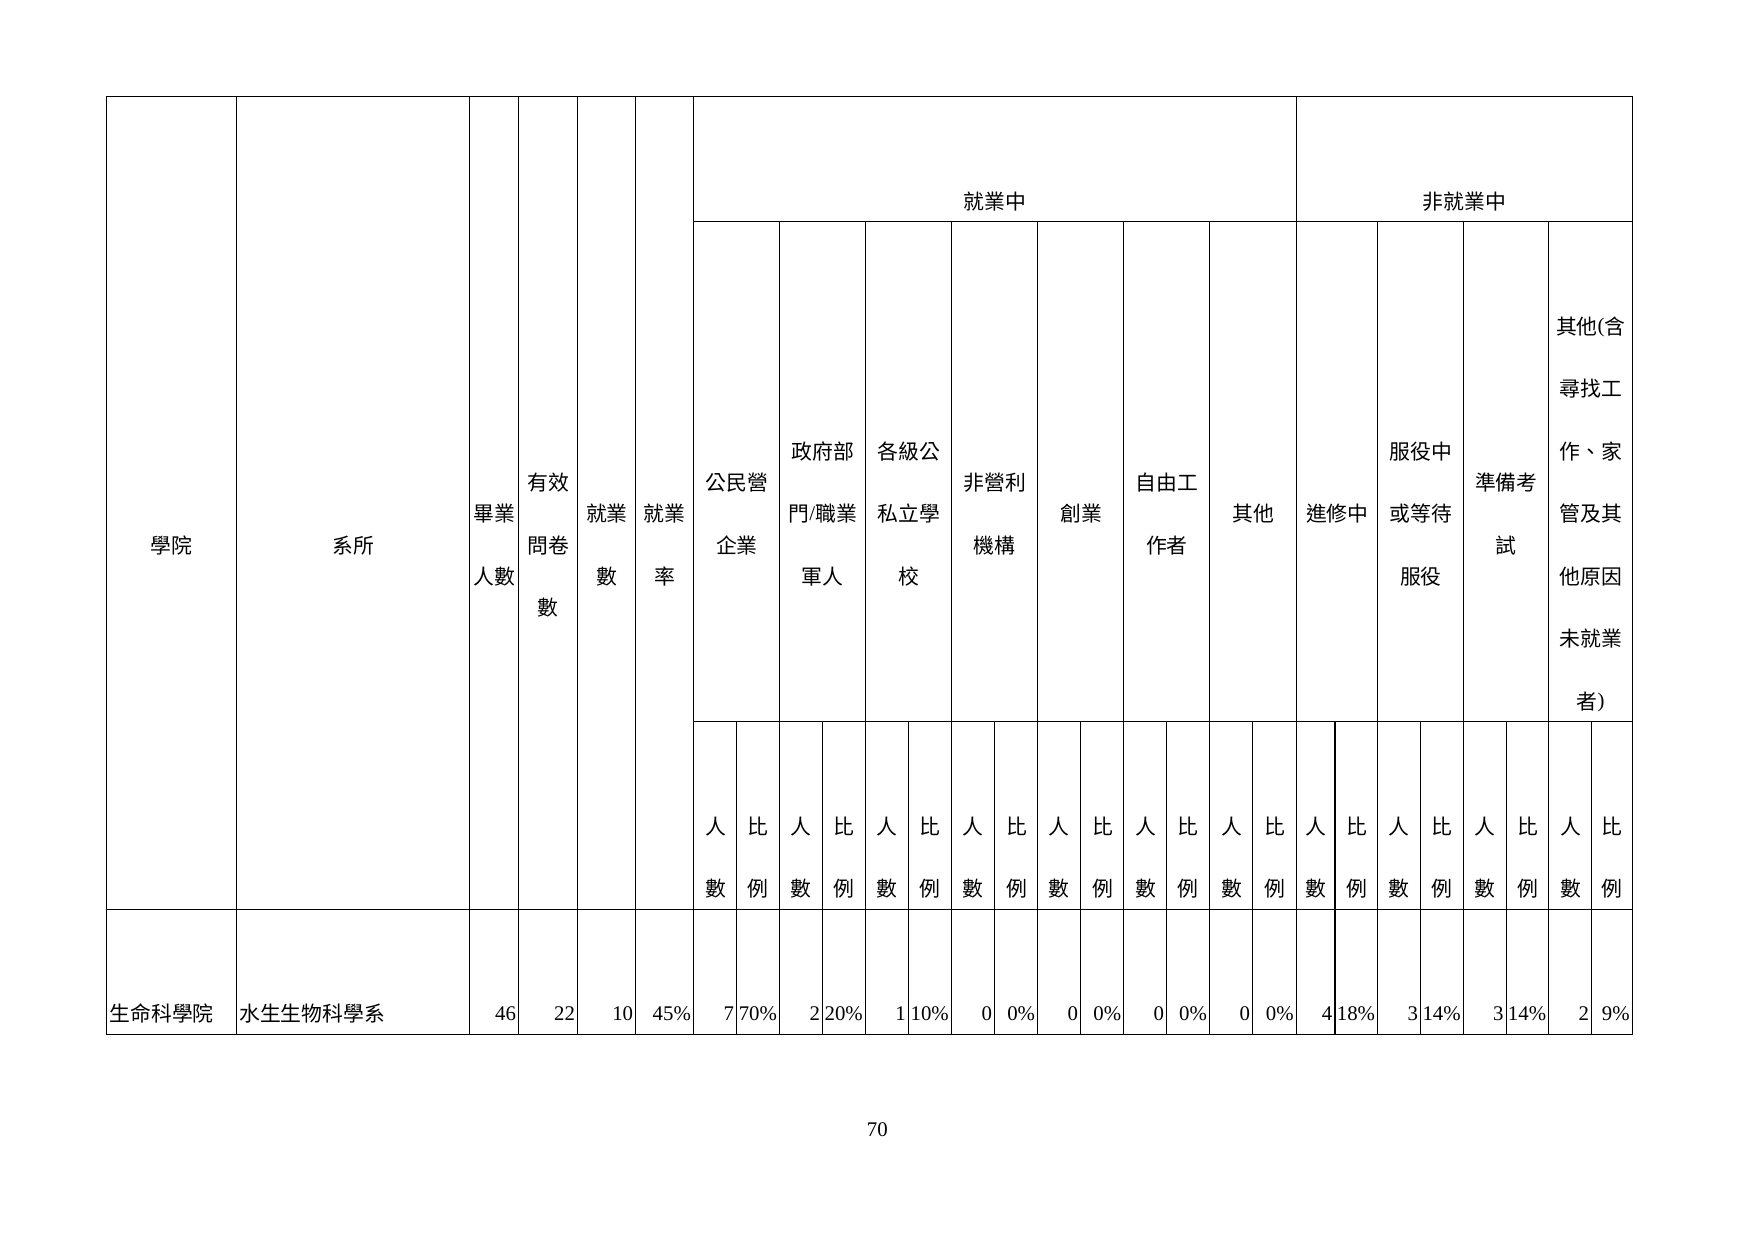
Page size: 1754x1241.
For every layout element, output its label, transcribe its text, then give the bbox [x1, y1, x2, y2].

table_cell 70% [737, 910, 779, 1033]
table_header 學院 [107, 97, 236, 908]
table_cell 1 [866, 910, 908, 1033]
table_cell 46 [470, 910, 518, 1033]
table_cell 4 [1297, 910, 1334, 1033]
table_header 就業率 [636, 97, 693, 908]
table_cell 比例 [1592, 722, 1632, 908]
table_cell 0% [995, 910, 1037, 1033]
table_cell 政府部門/職業軍人 [780, 222, 865, 721]
table_cell 公民營企業 [694, 222, 779, 721]
table_cell 18% [1336, 910, 1377, 1033]
table_header 就業中 [694, 97, 1296, 221]
table_cell 人數 [1549, 722, 1591, 908]
table_cell 創業 [1038, 222, 1123, 721]
table_cell 人數 [780, 722, 822, 908]
table_cell 比例 [737, 722, 779, 908]
table_cell 2 [1549, 910, 1591, 1033]
table_cell 服役中或等待服役 [1378, 222, 1463, 721]
table_cell 9% [1592, 910, 1632, 1033]
table_cell 比例 [1081, 722, 1123, 908]
table_cell 比例 [1336, 722, 1377, 908]
table_cell 2 [780, 910, 822, 1033]
table_cell 生命科學院 [107, 910, 236, 1033]
table_header 系所 [237, 97, 469, 908]
table_cell 人數 [1124, 722, 1166, 908]
table_cell 比例 [909, 722, 951, 908]
table_cell 其他(含尋找工作、家管及其他原因未就業者) [1549, 222, 1632, 721]
table_cell 比例 [1253, 722, 1296, 908]
table_cell 比例 [995, 722, 1037, 908]
table_header 就業數 [578, 97, 635, 908]
table_cell 20% [823, 910, 865, 1033]
table_cell 人數 [1297, 722, 1334, 908]
table_cell 14% [1507, 910, 1548, 1033]
table_cell 0 [1124, 910, 1166, 1033]
table_cell 水生生物科學系 [237, 910, 469, 1033]
table_cell 比例 [1421, 722, 1463, 908]
table_cell 進修中 [1297, 222, 1377, 721]
table_cell 比例 [1167, 722, 1209, 908]
table_cell 自由工作者 [1124, 222, 1209, 721]
table_cell 0 [1210, 910, 1252, 1033]
table_cell 14% [1421, 910, 1463, 1033]
table_cell 準備考試 [1464, 222, 1548, 721]
table_cell 0 [1038, 910, 1080, 1033]
table_cell 人數 [866, 722, 908, 908]
table_cell 人數 [694, 722, 736, 908]
table_cell 22 [519, 910, 577, 1033]
table_cell 0% [1167, 910, 1209, 1033]
table_cell 比例 [1507, 722, 1548, 908]
table_cell 其他 [1210, 222, 1296, 721]
table_header 畢業人數 [470, 97, 518, 908]
table_cell 0% [1081, 910, 1123, 1033]
table_cell 非營利機構 [952, 222, 1037, 721]
table_cell 3 [1378, 910, 1420, 1033]
table_cell 各級公私立學校 [866, 222, 951, 721]
table_cell 人數 [952, 722, 994, 908]
table_cell 人數 [1038, 722, 1080, 908]
table_header 有效問卷數 [519, 97, 577, 908]
table_cell 3 [1464, 910, 1506, 1033]
table_cell 0% [1253, 910, 1296, 1033]
table_cell 10 [578, 910, 635, 1033]
table_cell 人數 [1210, 722, 1252, 908]
table_header 非就業中 [1297, 97, 1632, 221]
table_cell 10% [909, 910, 951, 1033]
table_cell 45% [636, 910, 693, 1033]
table_cell 人數 [1378, 722, 1420, 908]
table_cell 比例 [823, 722, 865, 908]
table_cell 人數 [1464, 722, 1506, 908]
table_cell 7 [694, 910, 736, 1033]
table_cell 0 [952, 910, 994, 1033]
